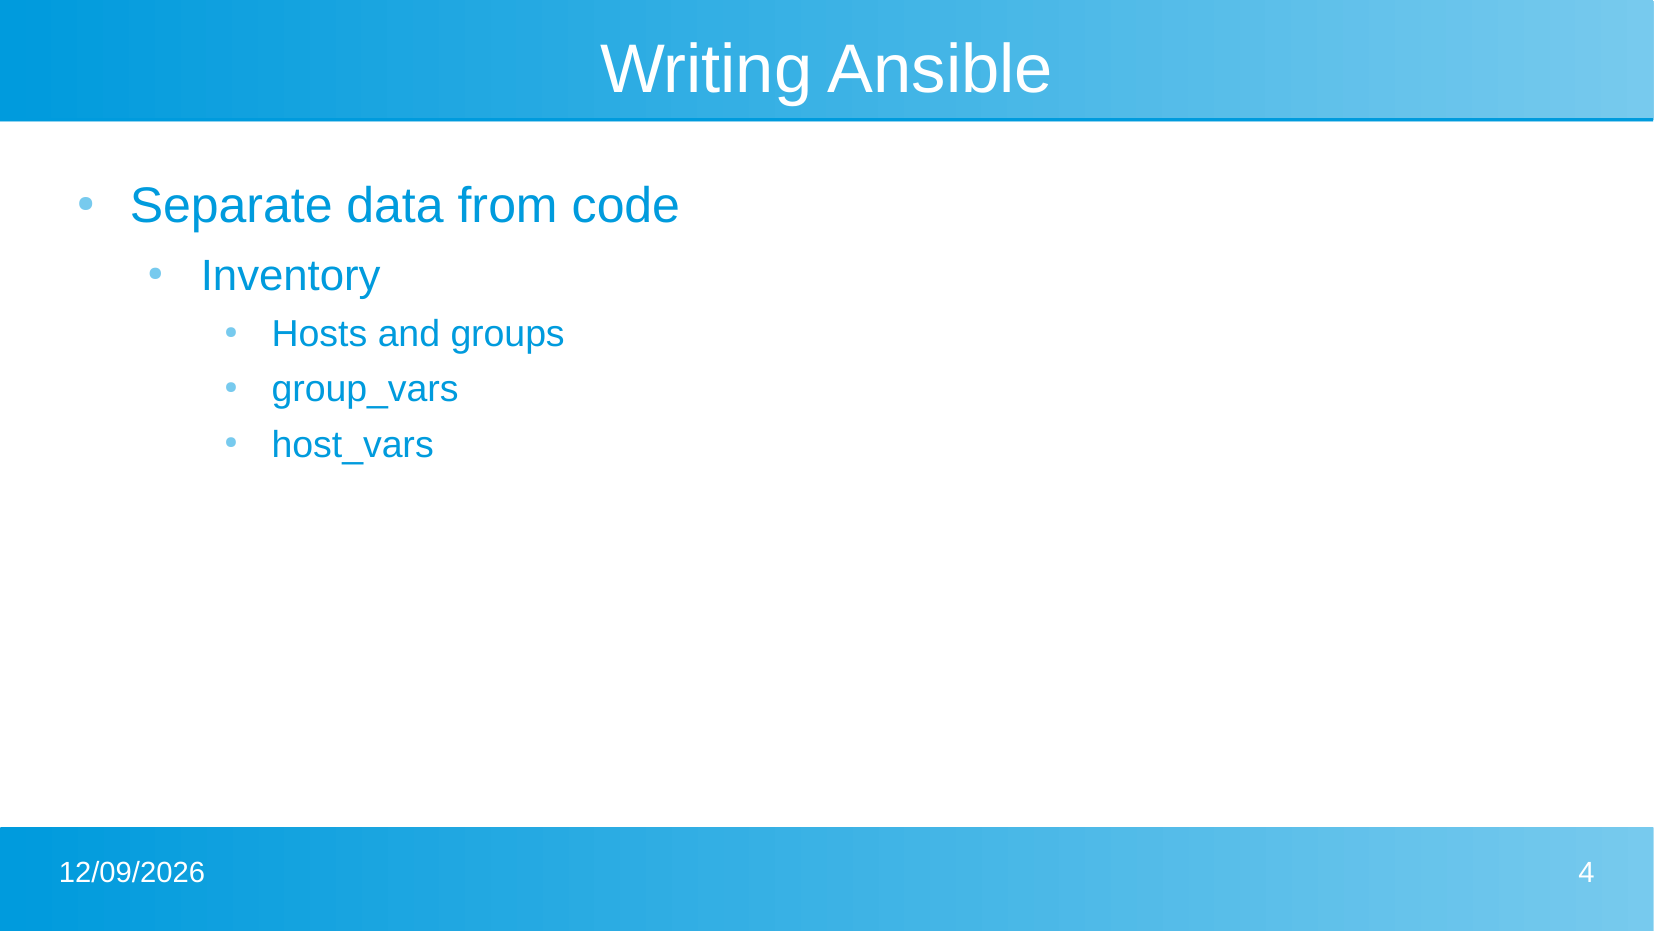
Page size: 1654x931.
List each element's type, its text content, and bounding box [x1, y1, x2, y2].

title Writing Ansible [59, 29, 1595, 108]
list Separate data from code Inventory Hosts and groups group_vars host_vars [59, 177, 1595, 768]
